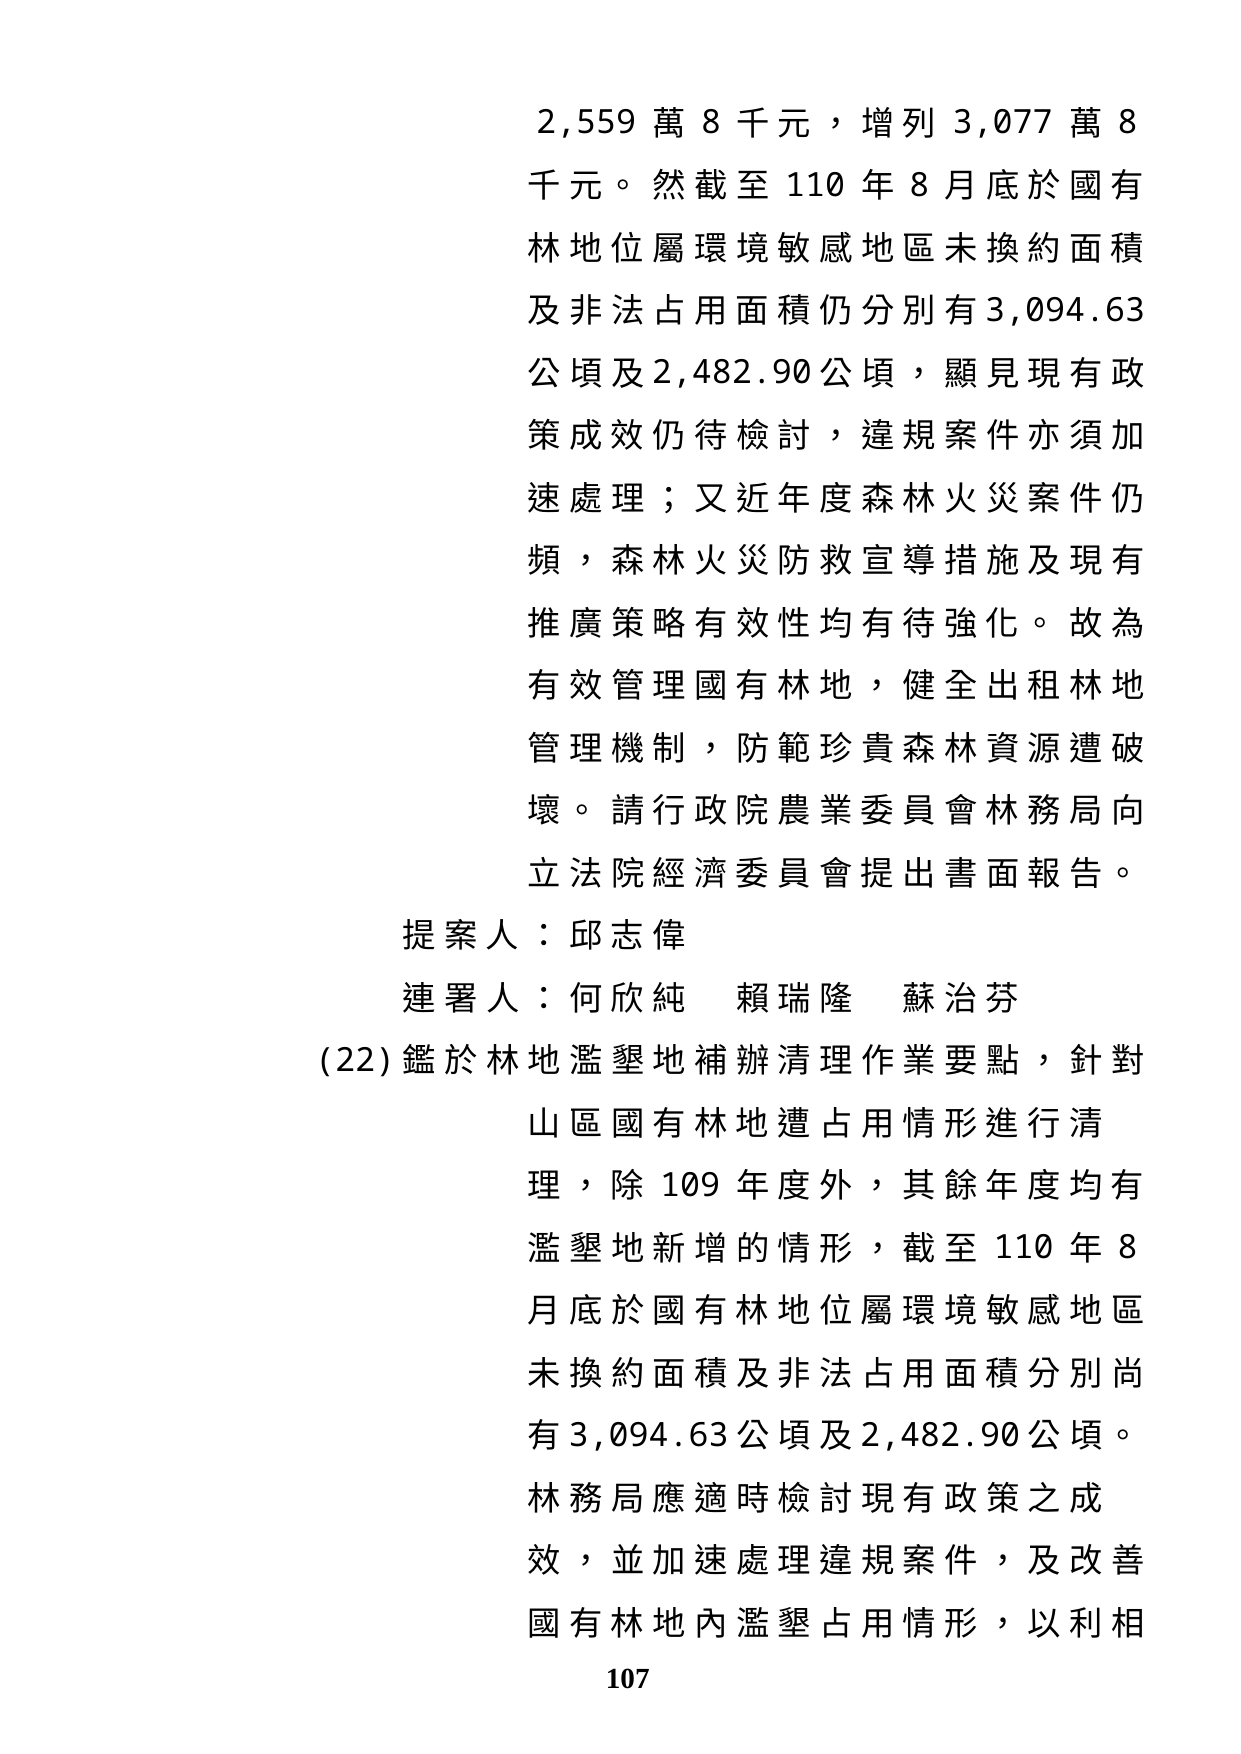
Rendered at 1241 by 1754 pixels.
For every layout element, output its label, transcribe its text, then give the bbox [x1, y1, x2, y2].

list 2,559萬8千元，增列3,077萬8千元。然截至110年8月底於國有林地位屬環境敏感地區未換約面積及非法占用面積仍分別有3,094.63公頃及2,482.90公頃，顯見現有政策成效仍待檢討，違規案件亦須加速處理；又近年度森林火災案件仍頻，森林火災防救宣導措施及現有推廣策略有效性均有待強化。故為有效管理國有林地，健全出租林地管理機制，防範珍貴森林資源遭破壞。請行政院農業委員會林務局向立法院經濟委員會提出書面報告。 [299, 79, 1148, 891]
text 提案人：邱志偉 [384, 891, 1044, 954]
text 連署人：何欣純 賴瑞隆 蘇治芬 [384, 954, 1044, 1016]
list 鑑於林地濫墾地補辦清理作業要點，針對山區國有林地遭占用情形進行清理，除109年度外，其餘年度均有濫墾地新增的情形，截至110年8月底於國有林地位屬環境敏感地區未換約面積及非法占用面積分別尚有3,094.63公頃及2,482.90公頃。林務局應適時檢討現有政策之成效，並加速處理違規案件，及改善國有林地內濫墾占用情形，以利相 [299, 1016, 1148, 1641]
